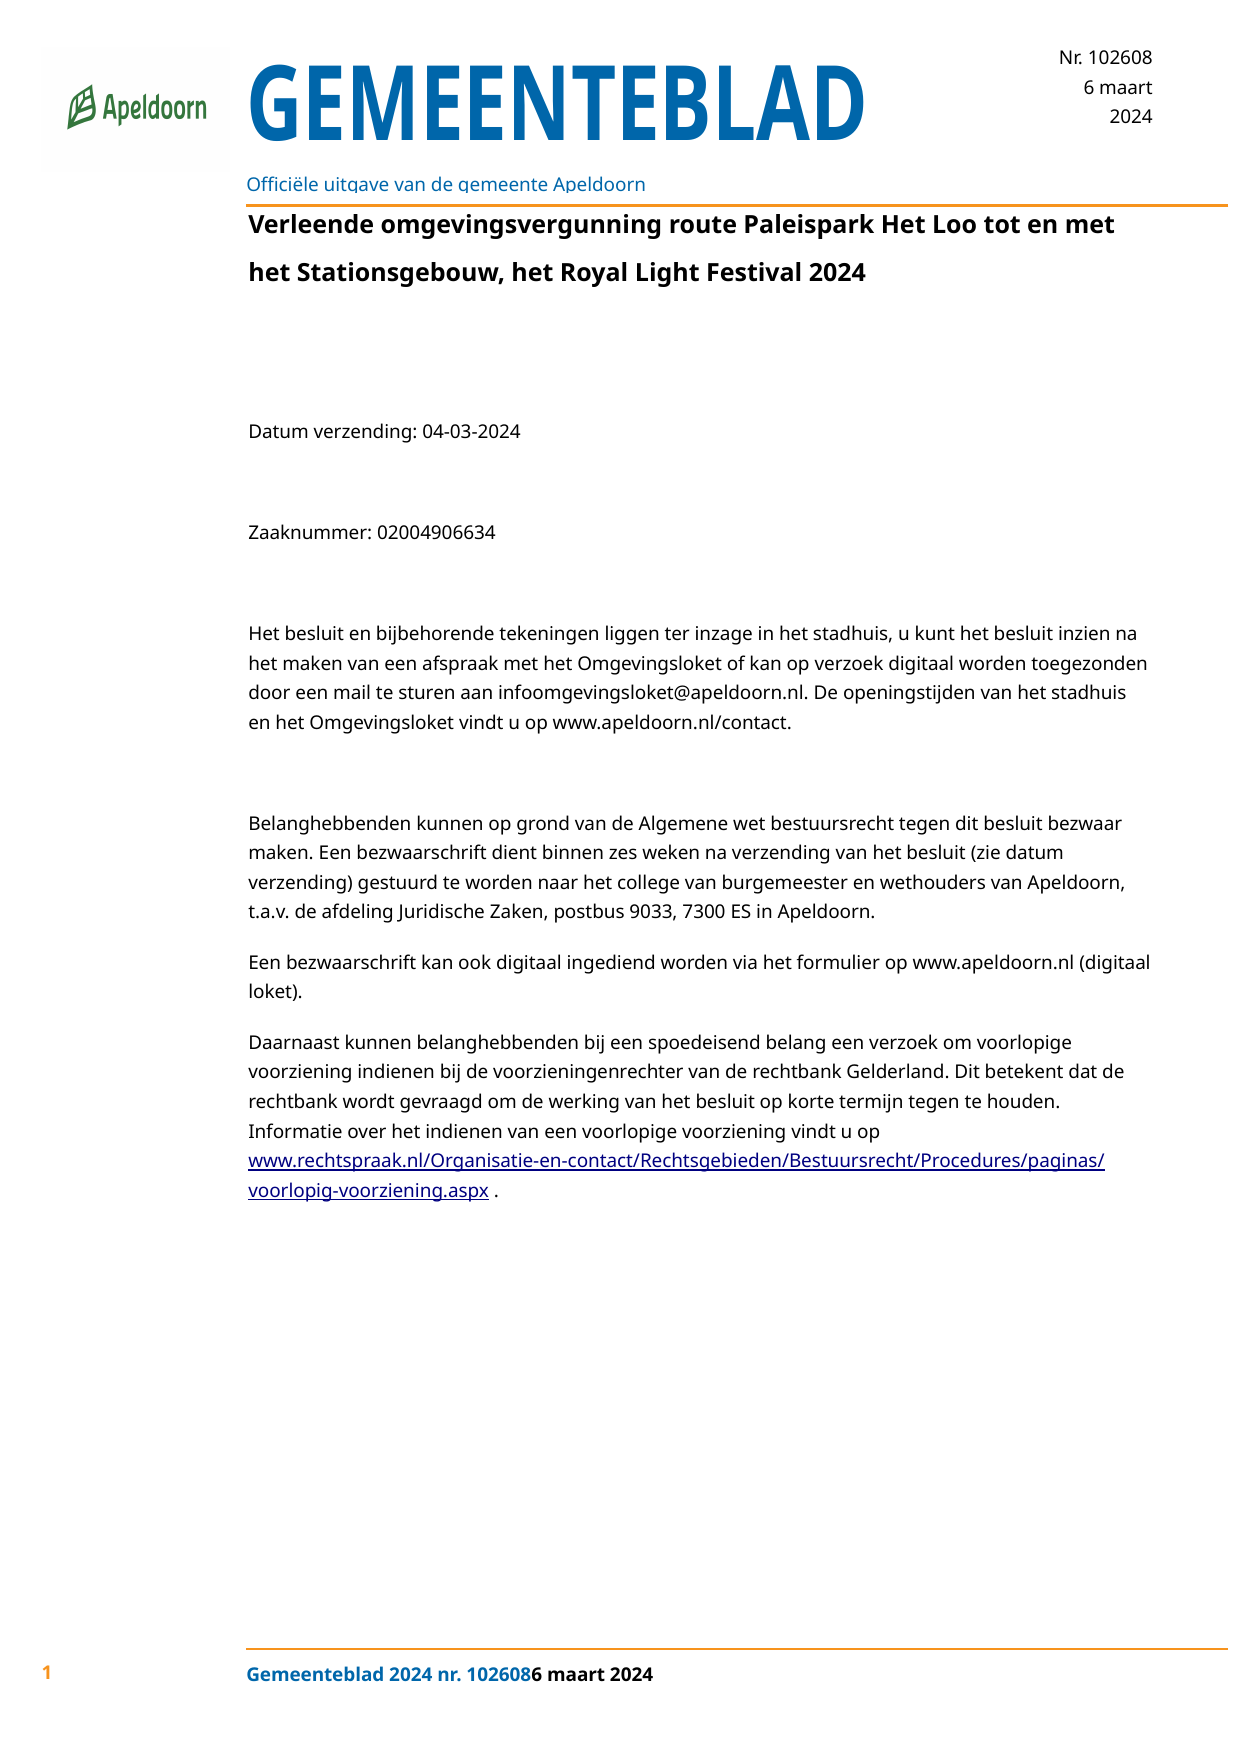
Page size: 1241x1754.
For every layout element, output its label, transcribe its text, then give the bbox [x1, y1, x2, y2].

text Belanghebbenden kunnen op grond van de Algemene wet bestuursrecht tegen dit besluit bezwaar maken. Een bezwaarschrift dient binnen zes weken na verzending van het besluit (zie datum verzending) gestuurd te worden naar het college van burgemeester en wethouders van Apeldoorn, t.a.v. de afdeling Juridische Zaken, postbus 9033, 7300 ES in Apeldoorn. [248, 810, 1152, 924]
text Een bezwaarschrift kan ook digitaal ingediend worden via het formulier op www.apeldoorn.nl (digitaal loket). [248, 949, 1152, 1004]
picture [41, 47, 231, 172]
text Daarnaast kunnen belanghebbenden bij een spoedeisend belang een verzoek om voorlopige voorziening indienen bij de voorzieningenrechter van de rechtbank Gelderland. Dit betekent dat de rechtbank wordt gevraagd om de werking van het besluit op korte termijn tegen te houden. Informatie over het indienen van een voorlopige voorziening vindt u op www.rechtspraak.nl/Organisatie-en-contact/Rechtsgebieden/Bestuursrecht/Procedures/paginas/voorlopig-voorziening.aspx . [248, 1029, 1152, 1203]
text Datum verzending: 04-03-2024 [248, 419, 1152, 444]
text Het besluit en bijbehorende tekeningen liggen ter inzage in het stadhuis, u kunt het besluit inzien na het maken van een afspraak met het Omgevingsloket of kan op verzoek digitaal worden toegezonden door een mail te sturen aan infoomgevingsloket@apeldoorn.nl. De openingstijden van het stadhuis en het Omgevingsloket vindt u op www.apeldoorn.nl/contact. [248, 620, 1152, 735]
text Zaaknummer: 02004906634 [248, 519, 1152, 545]
text Verleende omgevingsvergunning route Paleispark Het Loo tot en met het Stationsgebouw, het Royal Light Festival 2024 [248, 207, 1152, 288]
